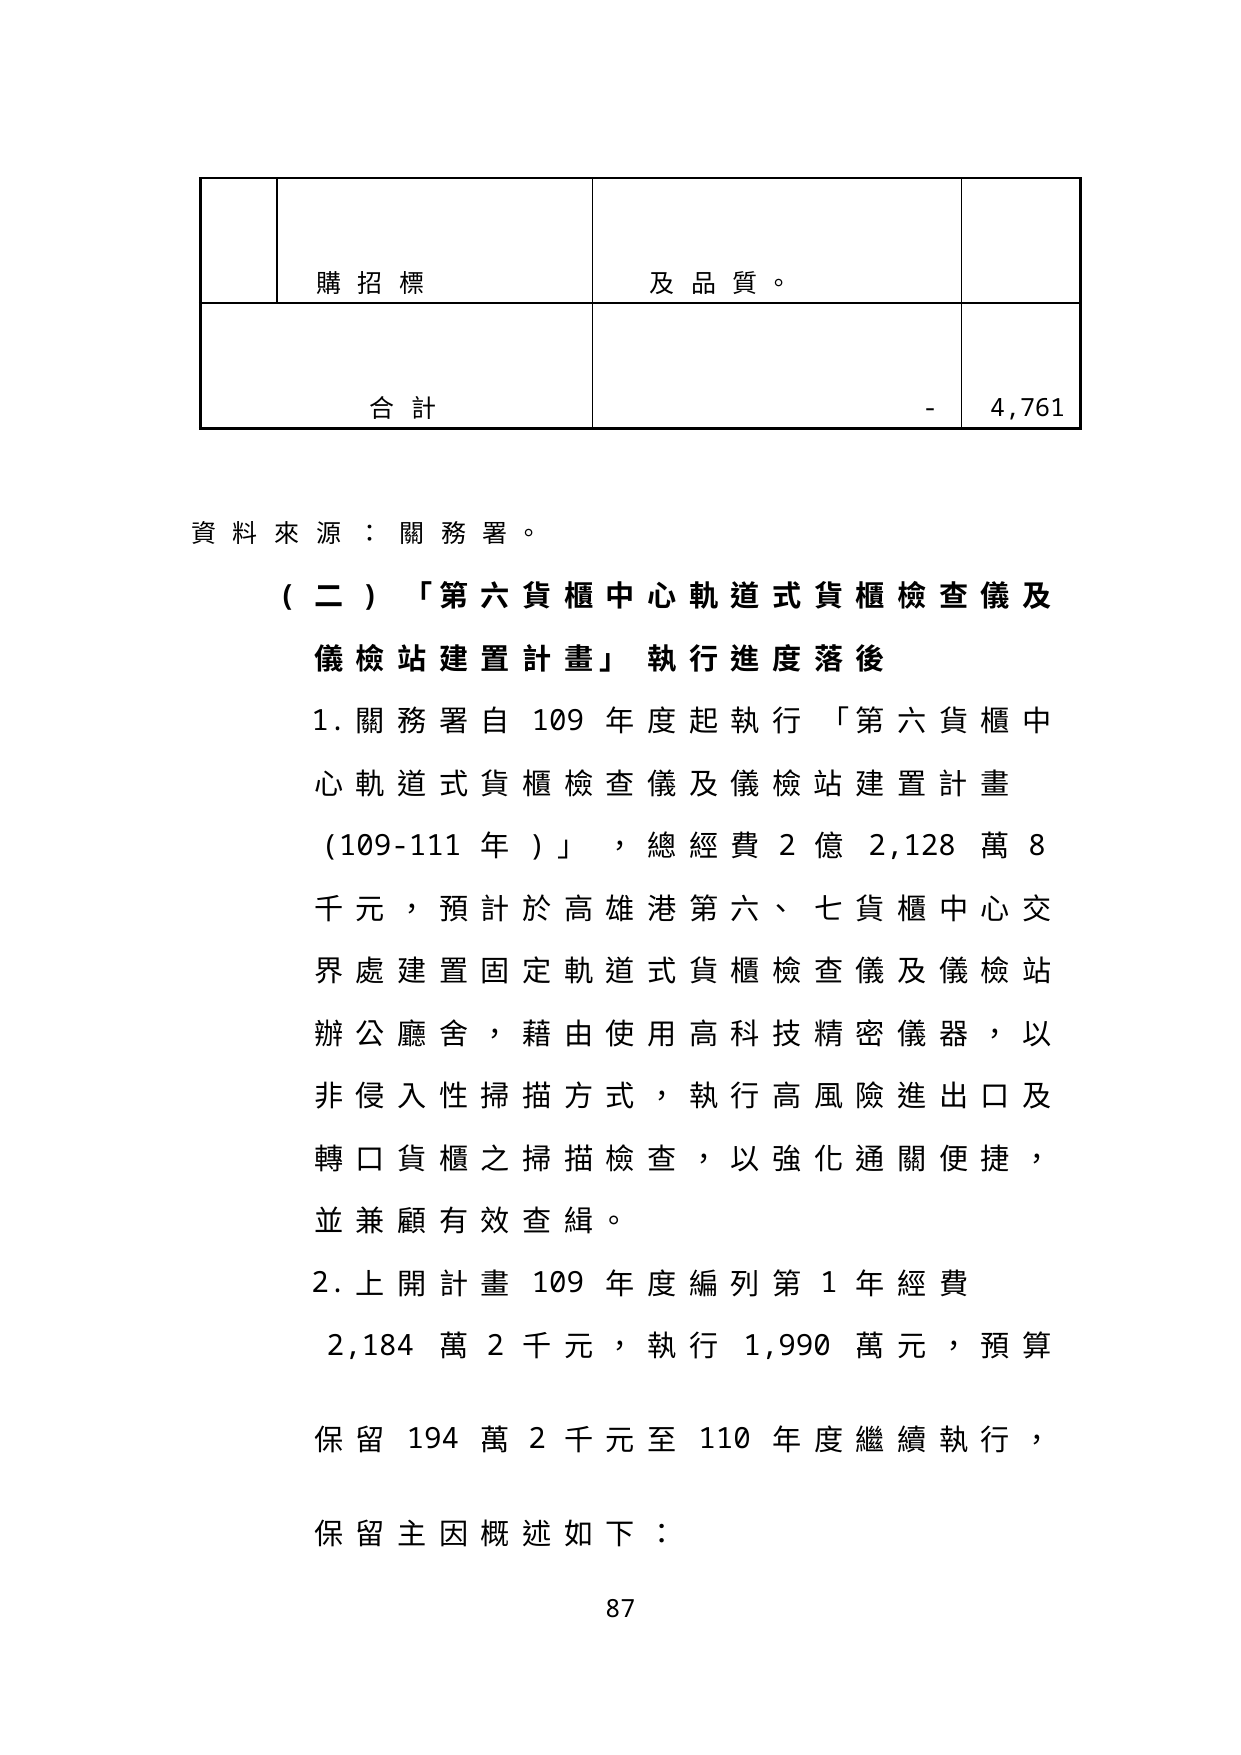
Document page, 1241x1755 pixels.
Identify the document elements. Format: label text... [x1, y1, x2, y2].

table_cell - [593, 304, 961, 427]
table_cell - [962, 179, 1079, 302]
table_cell [202, 179, 276, 302]
text 資料來源：關務署。 [183, 490, 1058, 552]
table_cell 及品質。 [593, 179, 961, 302]
table_cell 4,761 [962, 304, 1079, 427]
table_cell 購招標 [278, 179, 592, 302]
table_cell 合計 [202, 304, 592, 427]
text (二)「第六貨櫃中心軌道式貨櫃檢查儀及儀檢站建置計畫」執行進度落後 [242, 552, 1058, 677]
text 2.上開計畫109年度編列第1年經費2,184萬2千元，執行1,990萬元，預算保留194萬2千元至110年度繼續執行，保留主因概述如下： [271, 1240, 1058, 1552]
text 1.關務署自109年度起執行「第六貨櫃中心軌道式貨櫃檢查儀及儀檢站建置計畫(109-111年)」，總經費2億2,128萬8千元，預計於高雄港第六、七貨櫃中心交界處建置固定軌道式貨櫃檢查儀及儀檢站辦公廳舍，藉由使用高科技精密儀器，以非侵入性掃描方式，執行高風險進出口及轉口貨櫃之掃描檢查，以強化通關便捷，並兼顧有效查緝。 [271, 677, 1058, 1240]
